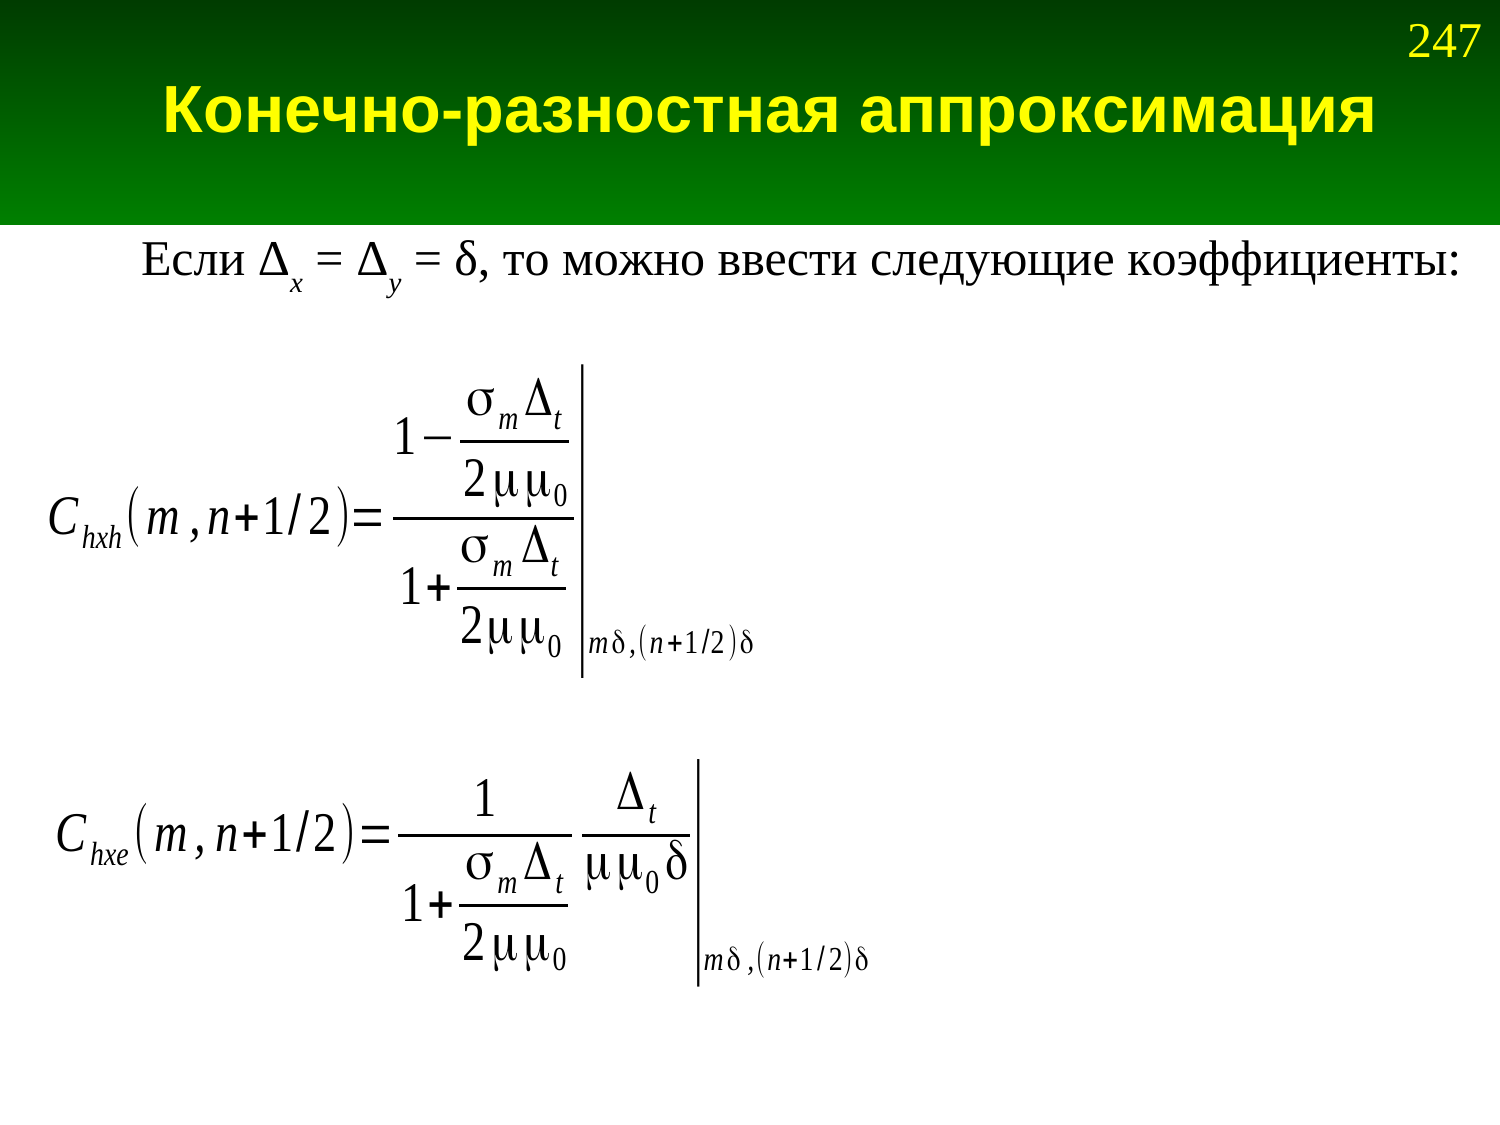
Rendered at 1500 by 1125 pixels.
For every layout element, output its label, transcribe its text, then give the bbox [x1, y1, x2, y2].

text_box Если Δx = Δy = δ, то можно ввести следующие коэффициенты: [126, 218, 1477, 306]
chart [35, 359, 765, 680]
title Конечно-разностная аппроксимация [100, 7, 1441, 204]
chart [43, 756, 881, 991]
